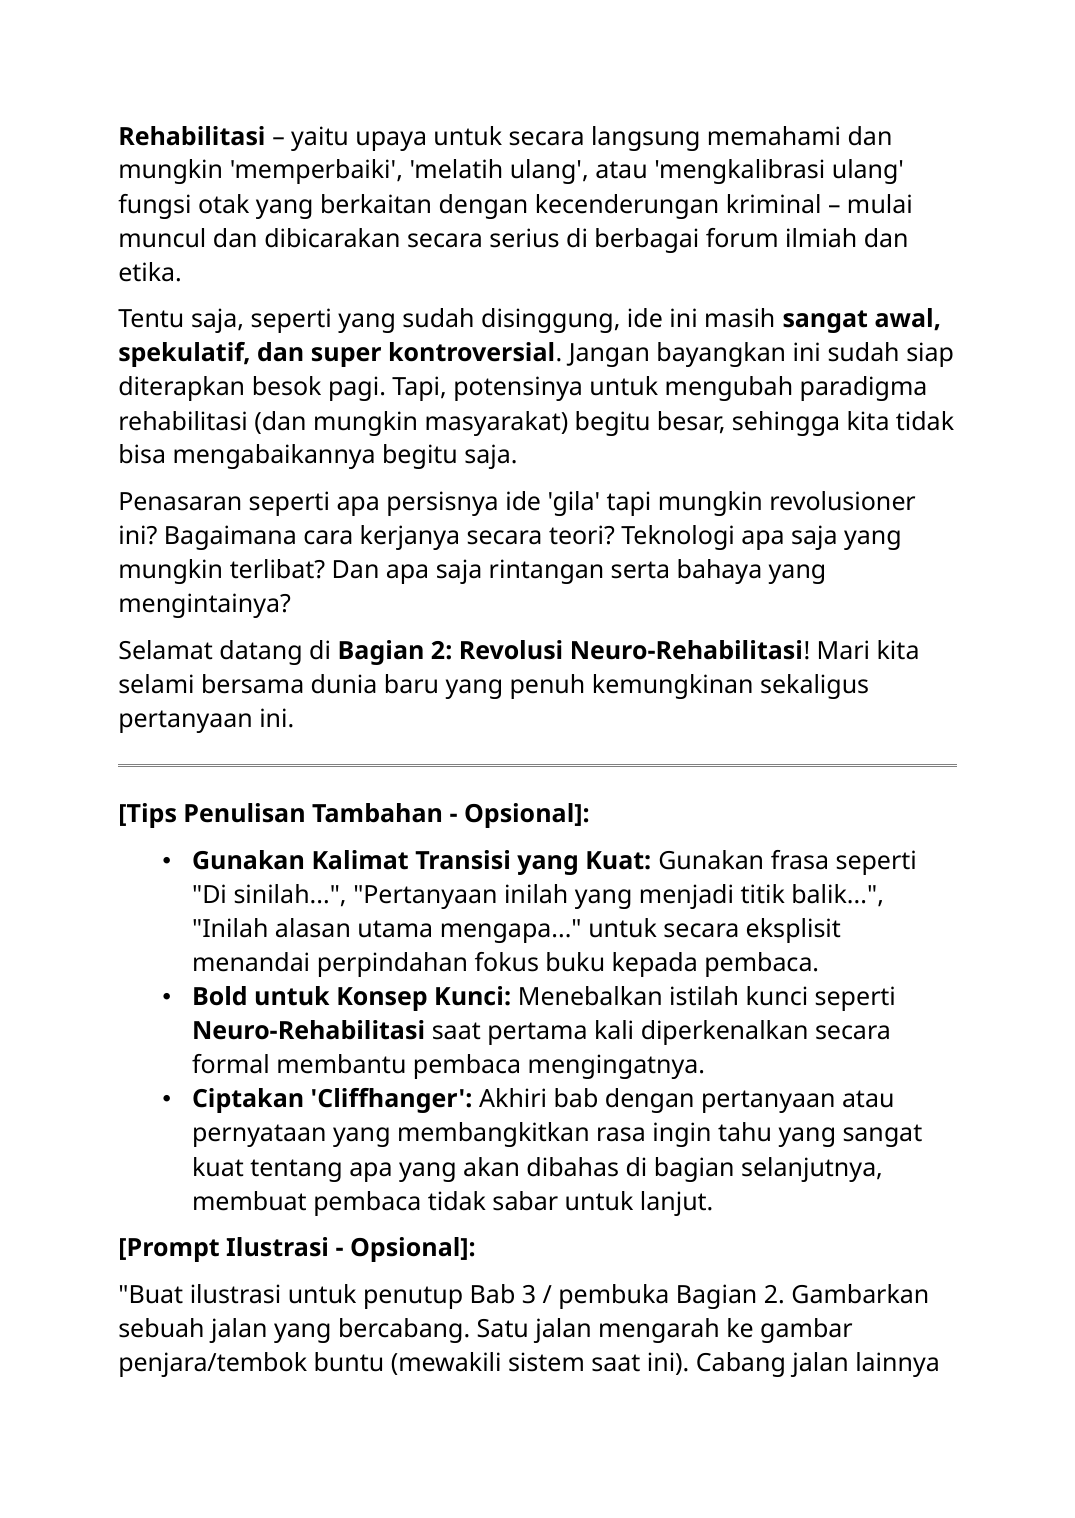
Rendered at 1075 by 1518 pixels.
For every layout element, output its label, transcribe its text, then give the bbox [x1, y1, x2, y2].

text Penasaran seperti apa persisnya ide 'gila' tapi mungkin revolusioner ini? Bagaimana cara kerjanya secara teori? Teknologi apa saja yang mungkin terlibat? Dan apa saja rintangan serta bahaya yang mengintainya? [118, 484, 957, 620]
list Bold untuk Konsep Kunci: Menebalkan istilah kunci seperti Neuro-Rehabilitasi saat pertama kali diperkenalkan secara formal membantu pembaca mengingatnya. [162, 979, 957, 1081]
text [Tips Penulisan Tambahan - Opsional]: [118, 796, 957, 830]
text Tentu saja, seperti yang sudah disinggung, ide ini masih sangat awal, spekulatif, dan super kontroversial. Jangan bayangkan ini sudah siap diterapkan besok pagi. Tapi, potensinya untuk mengubah paradigma rehabilitasi (dan mungkin masyarakat) begitu besar, sehingga kita tidak bisa mengabaikannya begitu saja. [118, 301, 957, 471]
list Gunakan Kalimat Transisi yang Kuat: Gunakan frasa seperti "Di sinilah...", "Pertanyaan inilah yang menjadi titik balik...", "Inilah alasan utama mengapa..." untuk secara eksplisit menandai perpindahan fokus buku kepada pembaca. [162, 843, 957, 979]
text Selamat datang di Bagian 2: Revolusi Neuro-Rehabilitasi! Mari kita selami bersama dunia baru yang penuh kemungkinan sekaligus pertanyaan ini. [118, 632, 957, 735]
text Rehabilitasi – yaitu upaya untuk secara langsung memahami dan mungkin 'memperbaiki', 'melatih ulang', atau 'mengkalibrasi ulang' fungsi otak yang berkaitan dengan kecenderungan kriminal – mulai muncul dan dibicarakan secara serius di berbagai forum ilmiah dan etika. [118, 118, 957, 288]
list Ciptakan 'Cliffhanger': Akhiri bab dengan pertanyaan atau pernyataan yang membangkitkan rasa ingin tahu yang sangat kuat tentang apa yang akan dibahas di bagian selanjutnya, membuat pembaca tidak sabar untuk lanjut. [162, 1081, 957, 1217]
text "Buat ilustrasi untuk penutup Bab 3 / pembuka Bagian 2. Gambarkan sebuah jalan yang bercabang. Satu jalan mengarah ke gambar penjara/tembok buntu (mewakili sistem saat ini). Cabang jalan lainnya [118, 1276, 957, 1378]
text [Prompt Ilustrasi - Opsional]: [118, 1230, 957, 1264]
